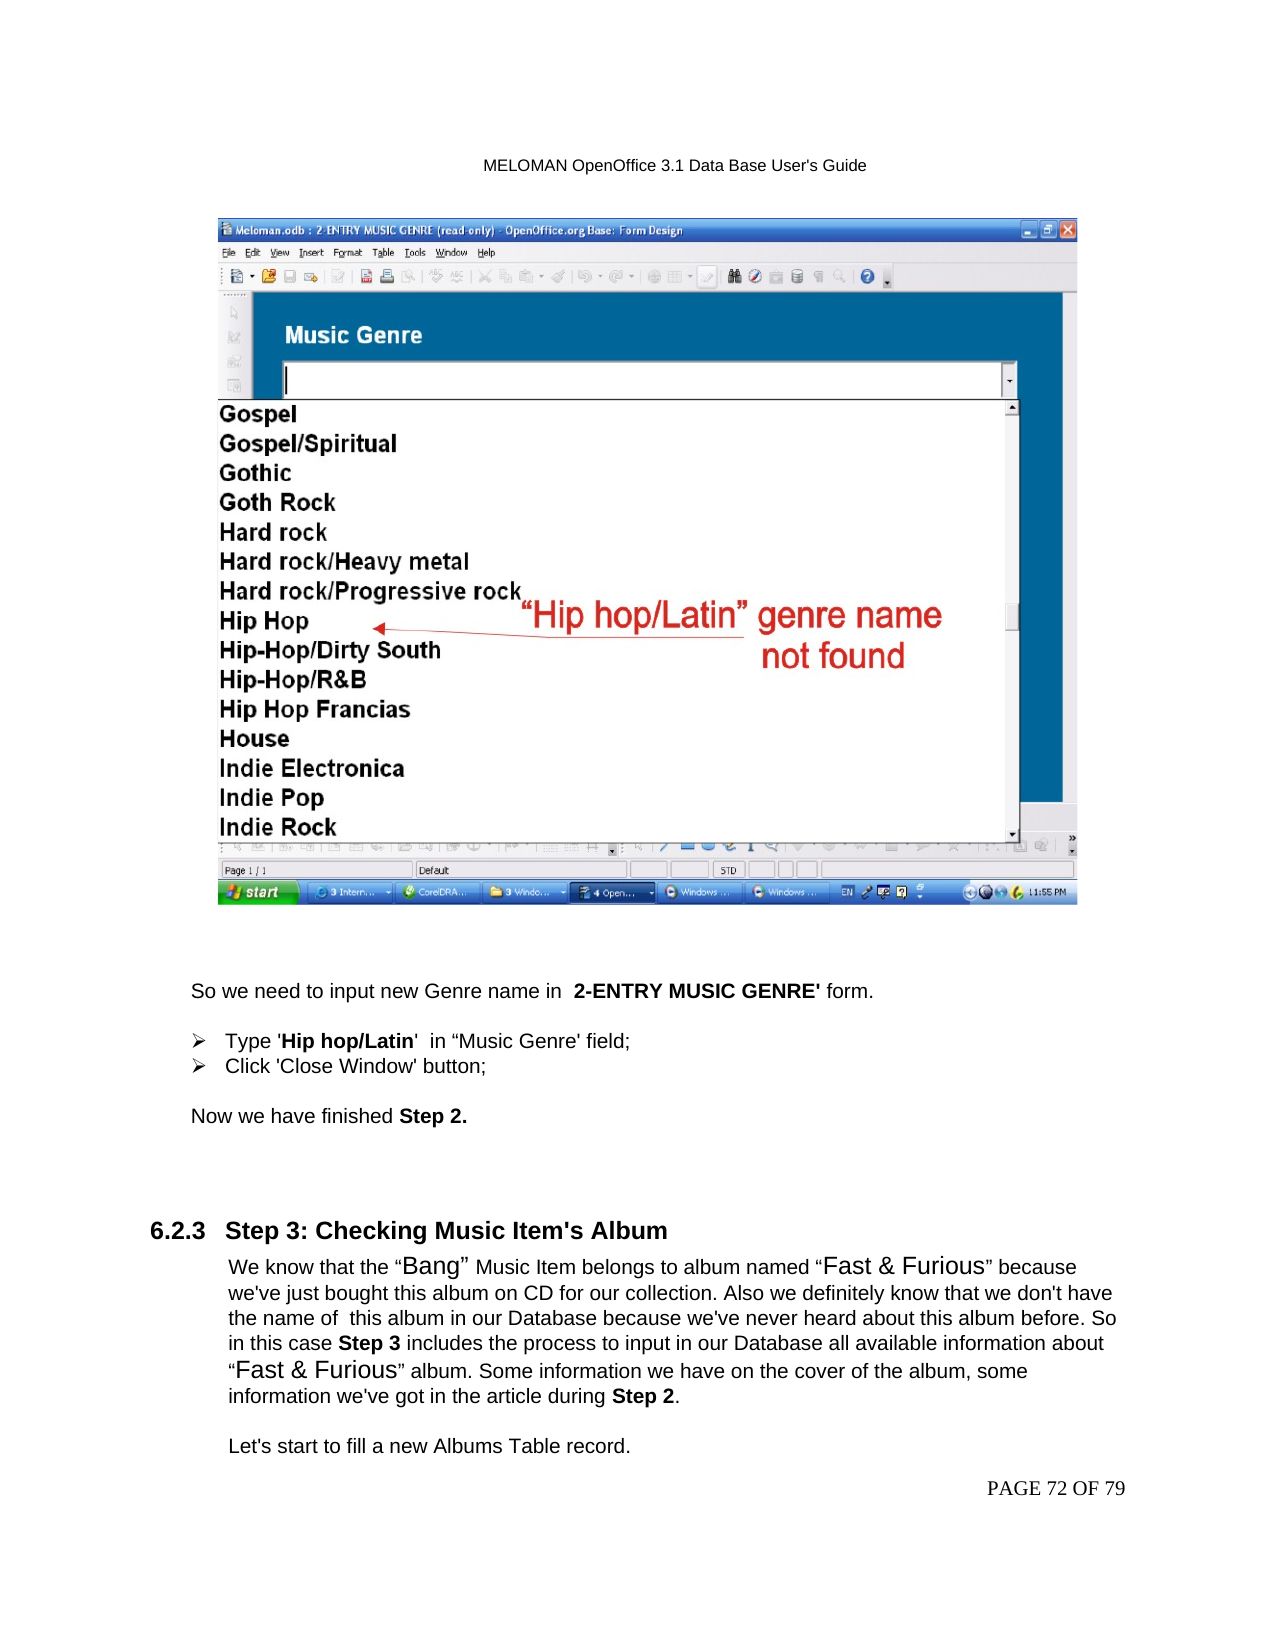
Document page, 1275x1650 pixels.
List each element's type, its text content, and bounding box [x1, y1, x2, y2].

list Now we have finished Step 2. [191, 1103, 1125, 1128]
text “Fast & Furious” album. Some information we have on the cover of the album, some information we've got in the article during Step 2. [228, 1354, 1125, 1408]
picture [217, 218, 1078, 905]
text So we need to input new Genre name in 2-ENTRY MUSIC GENRE' form. [191, 978, 1125, 1003]
text We know that the “Bang” Music Item belongs to album named “Fast & Furious” because we've just bought this album on CD for our collection. Also we definitely know that we don't have the name of this album in our Database because we've never heard about this album before. So in this case Step 3 includes the process to input in our Database all available information about [228, 1251, 1125, 1354]
subtitle Step 3: Checking Music Item's Album [150, 1216, 1125, 1244]
text Let's start to fill a new Albums Table record. [228, 1433, 1125, 1458]
list Type 'Hip hop/Latin' in “Music Genre' field; [191, 1028, 1125, 1053]
list Click 'Close Window' button; [191, 1053, 1125, 1078]
